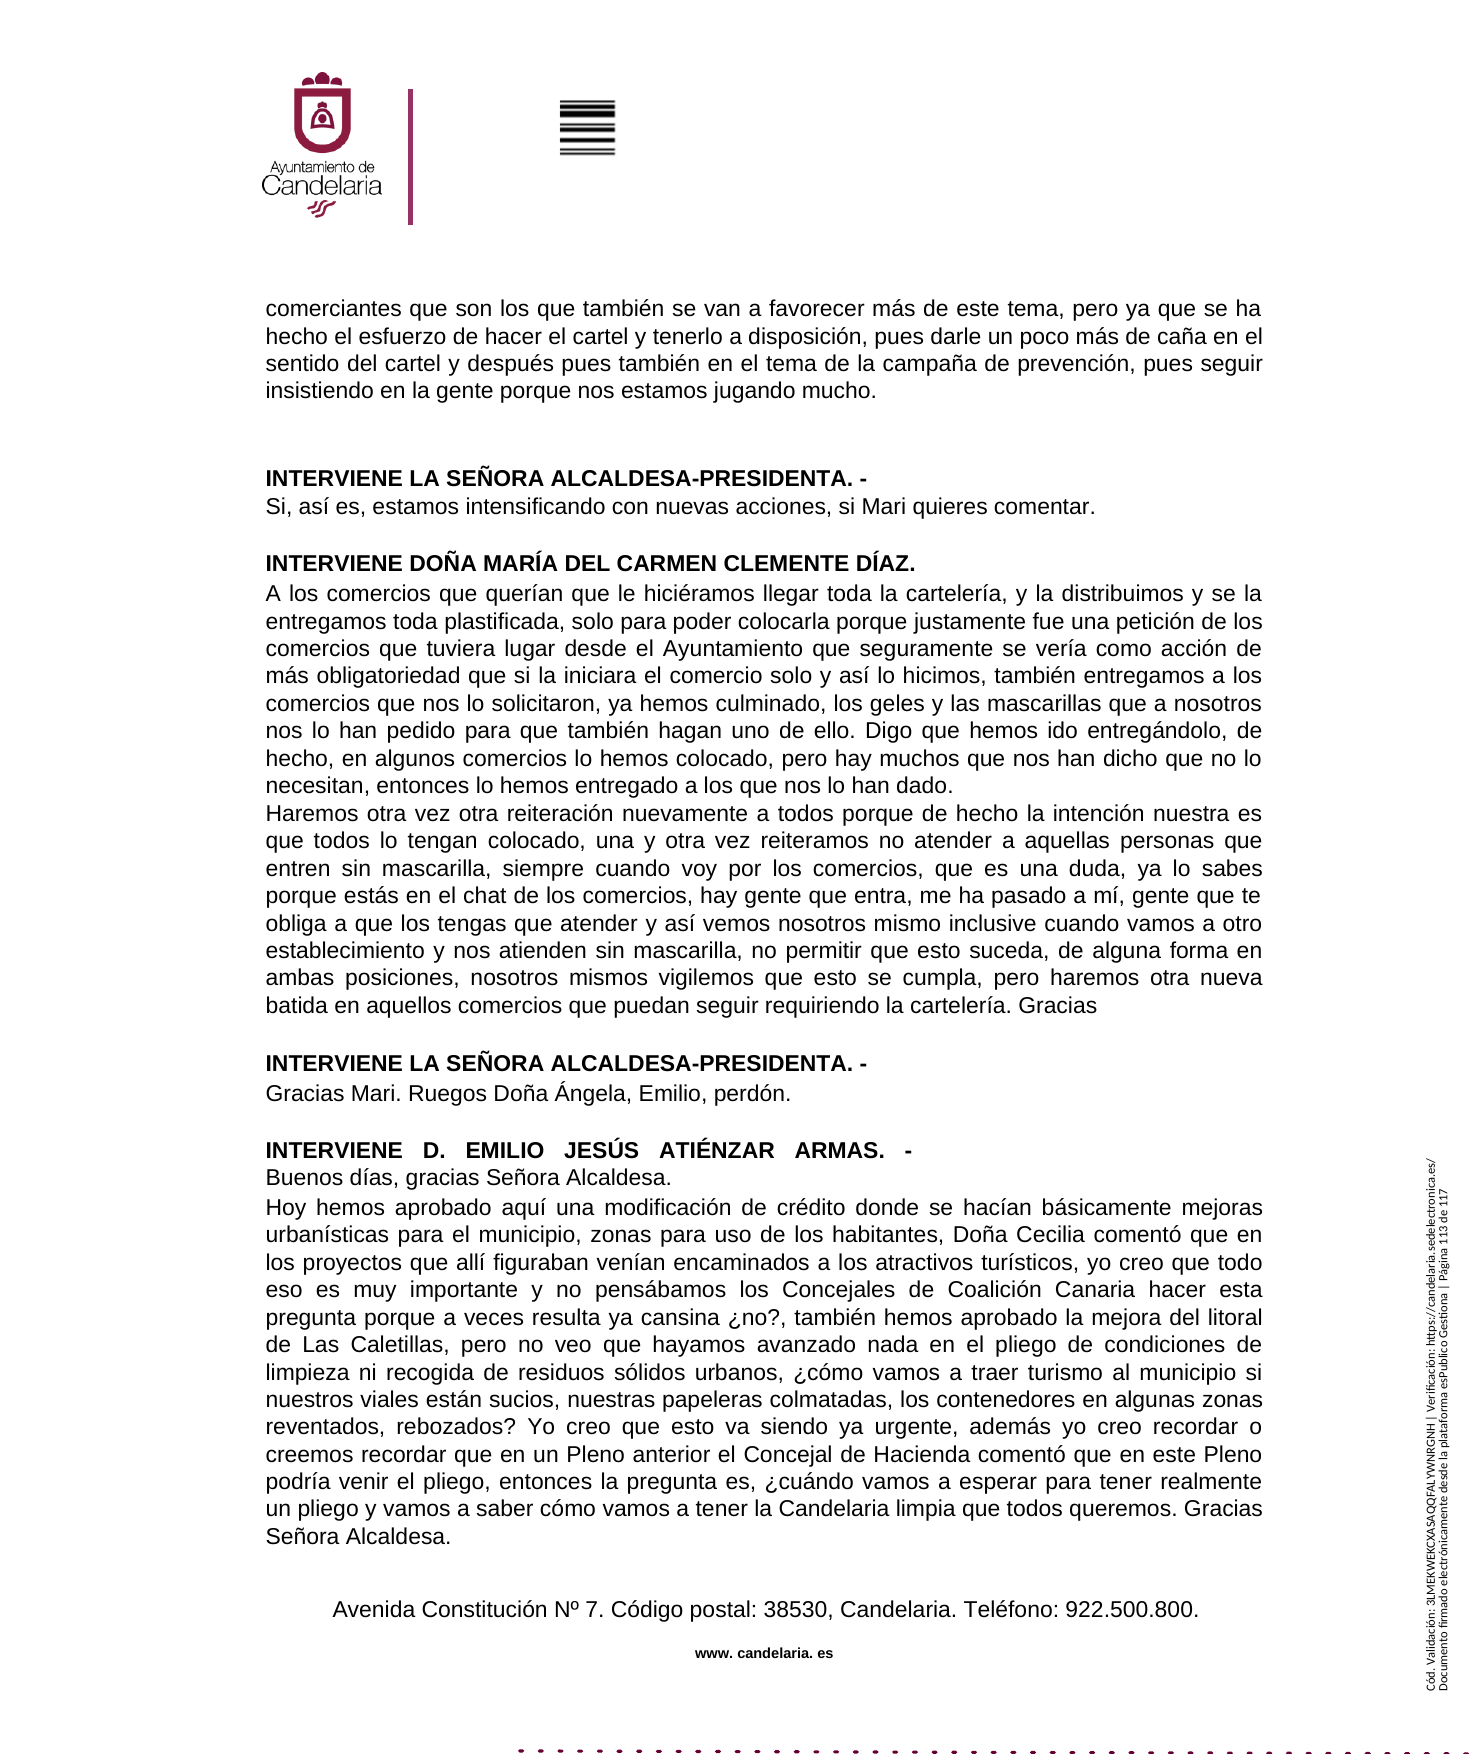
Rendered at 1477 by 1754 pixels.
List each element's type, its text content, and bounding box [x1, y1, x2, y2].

text INTERVIENE D. EMILIO JESÚS ATIÉNZAR ARMAS. - Buenos días, gracias Señora Alcaldesa. [265, 1137, 913, 1190]
text INTERVIENE DOÑA MARÍA DEL CARMEN CLEMENTE DÍAZ. [265, 550, 1263, 577]
text Gracias Mari. Ruegos Doña Ángela, Emilio, perdón. [265, 1079, 1263, 1106]
text INTERVIENE LA SEÑORA ALCALDESA-PRESIDENTA. - [265, 465, 1263, 491]
text Haremos otra vez otra reiteración nuevamente a todos porque de hecho la intención nuestra es que todos lo tengan colocado, una y otra vez reiteramos no atender a aquellas personas que entren sin mascarilla, siempre cuando voy por los comercios, que es una duda, ya lo sabes porque estás en el chat de los comercios, hay gente que entra, me ha pasado a mí, gente que te obliga a que los tengas que atender y así vemos nosotros mismo inclusive cuando vamos a otro establecimiento y nos atienden sin mascarilla, no permitir que esto suceda, de alguna forma en ambas posiciones, nosotros mismos vigilemos que esto se cumpla, pero haremos otra nueva batida en aquellos comercios que puedan seguir requiriendo la cartelería. Gracias [265, 800, 1263, 1018]
text A los comercios que querían que le hiciéramos llegar toda la cartelería, y la distribuimos y se la entregamos toda plastificada, solo para poder colocarla porque justamente fue una petición de los comercios que tuviera lugar desde el Ayuntamiento que seguramente se vería como acción de más obligatoriedad que si la iniciara el comercio solo y así lo hicimos, también entregamos a los comercios que nos lo solicitaron, ya hemos culminado, los geles y las mascarillas que a nosotros nos lo han pedido para que también hagan uno de ello. Digo que hemos ido entregándolo, de hecho, en algunos comercios lo hemos colocado, pero hay muchos que nos han dicho que no lo necesitan, entonces lo hemos entregado a los que nos lo han dado. [265, 580, 1263, 798]
text INTERVIENE LA SEÑORA ALCALDESA-PRESIDENTA. - [265, 1049, 1263, 1076]
text comerciantes que son los que también se van a favorecer más de este tema, pero ya que se ha hecho el esfuerzo de hacer el cartel y tenerlo a disposición, pues darle un poco más de caña en el sentido del cartel y después pues también en el tema de la campaña de prevención, pues seguir insistiendo en la gente porque nos estamos jugando mucho. [265, 295, 1263, 404]
text Hoy hemos aprobado aquí una modificación de crédito donde se hacían básicamente mejoras urbanísticas para el municipio, zonas para uso de los habitantes, Doña Cecilia comentó que en los proyectos que allí figuraban venían encaminados a los atractivos turísticos, yo creo que todo eso es muy importante y no pensábamos los Concejales de Coalición Canaria hacer esta pregunta porque a veces resulta ya cansina ¿no?, también hemos aprobado la mejora del litoral de Las Caletillas, pero no veo que hayamos avanzado nada en el pliego de condiciones de limpieza ni recogida de residuos sólidos urbanos, ¿cómo vamos a traer turismo al municipio si nuestros viales están sucios, nuestras papeleras colmatadas, los contenedores en algunas zonas reventados, rebozados? Yo creo que esto va siendo ya urgente, además yo creo recordar o creemos recordar que en un Pleno anterior el Concejal de Hacienda comentó que en este Pleno podría venir el pliego, entonces la pregunta es, ¿cuándo vamos a esperar para tener realmente un pliego y vamos a saber cómo vamos a tener la Candelaria limpia que todos queremos. Gracias Señora Alcaldesa. [265, 1194, 1263, 1549]
text Si, así es, estamos intensificando con nuevas acciones, si Mari quieres comentar. [265, 493, 1263, 519]
